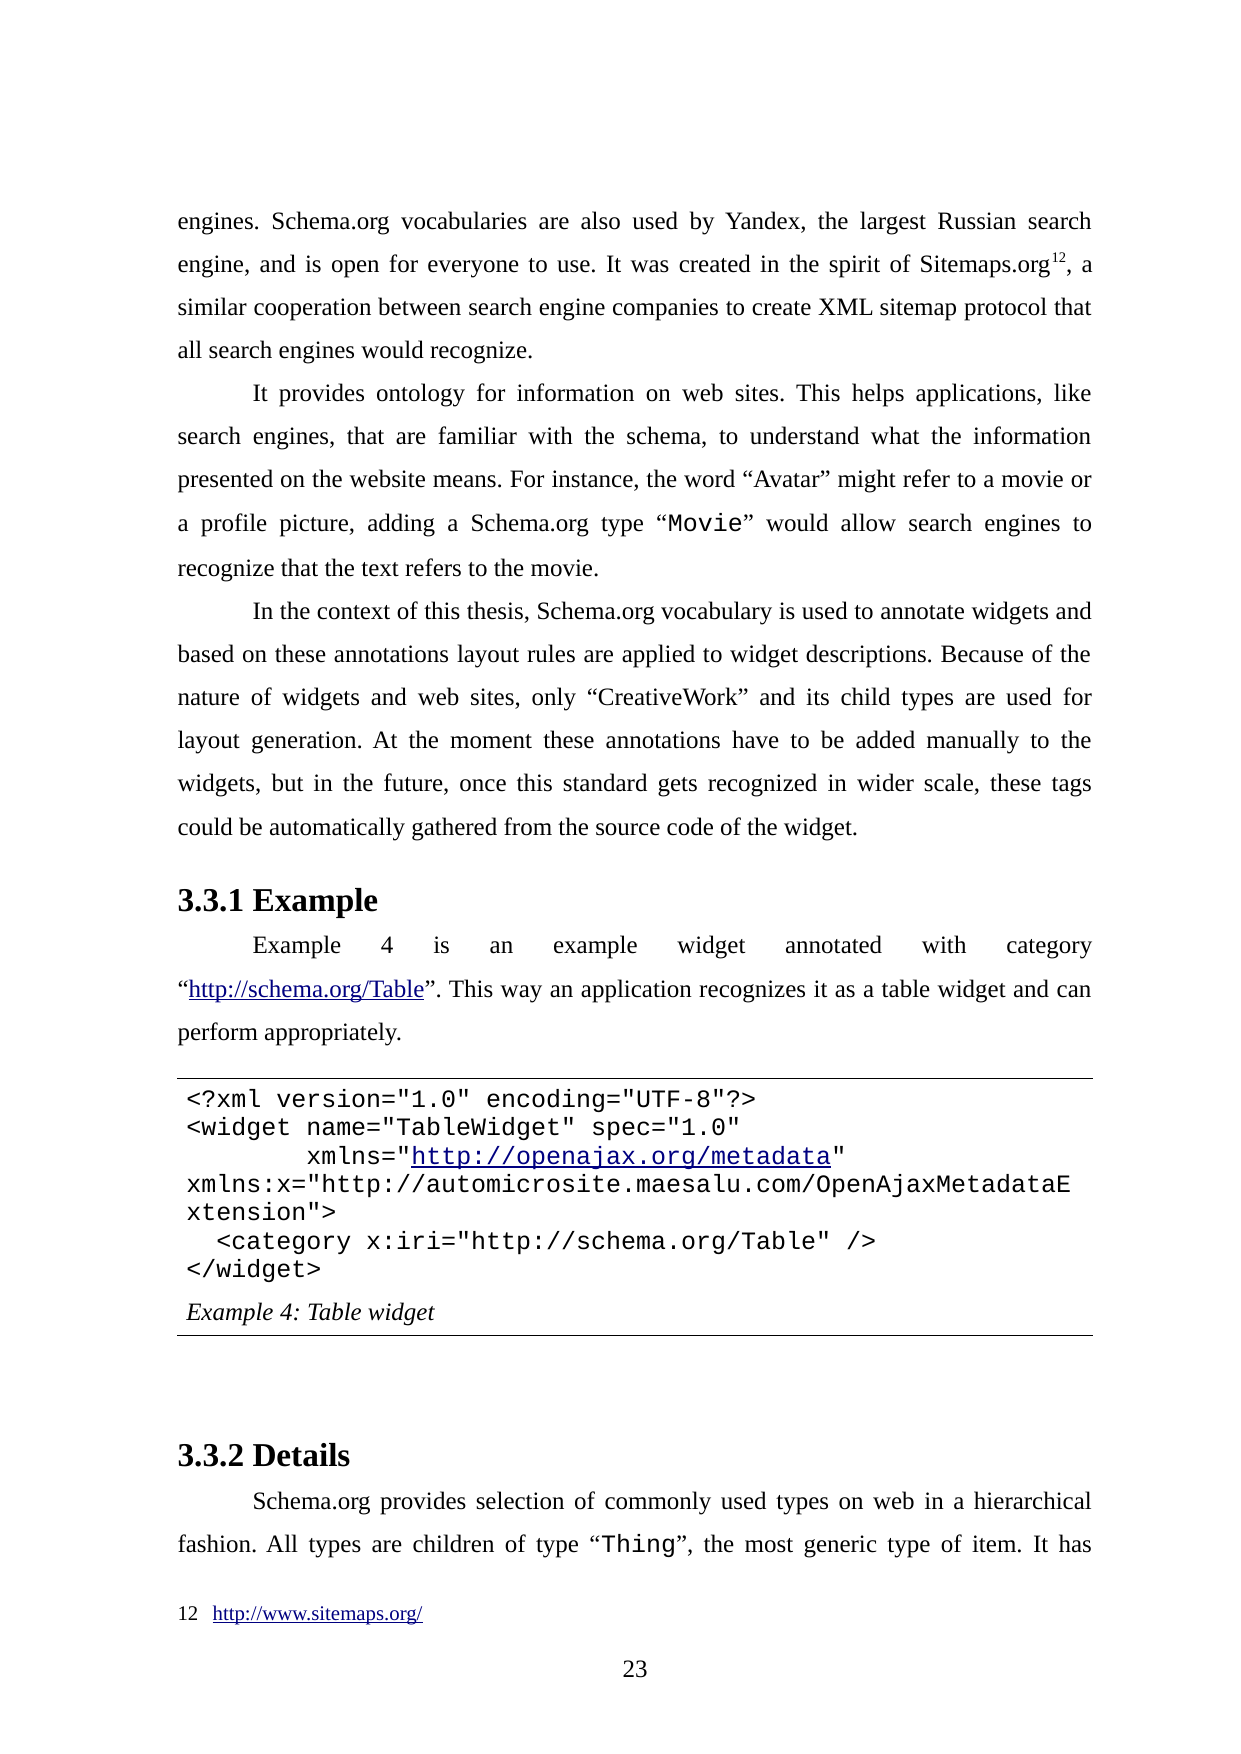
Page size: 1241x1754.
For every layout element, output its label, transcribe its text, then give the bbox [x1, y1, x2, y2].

text In the context of this thesis, Schema.org vocabulary is used to annotate widgets and based on these annotations layout rules are applied to widget descriptions. Because of the nature of widgets and web sites, only “CreativeWork” and its child types are used for layout generation. At the moment these annotations have to be added manually to the widgets, but in the future, once this standard gets recognized in wider scale, these tags could be automatically gathered from the source code of the widget. [177, 596, 1093, 840]
text <?xml version="1.0" encoding="UTF-8"?> [186, 1087, 1084, 1115]
text <widget name="TableWidget" spec="1.0" [186, 1115, 1084, 1143]
text <category x:iri="http://schema.org/Table" /> [186, 1228, 1084, 1257]
subtitle Details [177, 1435, 1093, 1474]
text Example 4 is an example widget annotated with category “http://schema.org/Table”. This way an application recognizes it as a table widget and can perform appropriately. [177, 931, 1093, 1046]
text Schema.org provides selection of commonly used types on web in a hierarchical fashion. All types are children of type “Thing”, the most generic type of item. It has [177, 1486, 1093, 1560]
subtitle Example [177, 880, 1093, 918]
text xmlns="http://openajax.org/metadata" xmlns:x="http://automicrosite.maesalu.com/OpenAjaxMetadataExtension"> [186, 1143, 1084, 1228]
text </widget> [186, 1257, 1084, 1285]
text Example 4: Table widget [186, 1297, 1084, 1326]
text It provides ontology for information on web sites. This helps applications, like search engines, that are familiar with the schema, to understand what the information presented on the website means. For instance, the word “Avatar” might refer to a movie or a profile picture, adding a Schema.org type “Movie” would allow search engines to recognize that the text refers to the movie. [177, 378, 1093, 582]
text engines. Schema.org vocabularies are also used by Yandex, the largest Russian search engine, and is open for everyone to use. It was created in the spirit of Sitemaps.org, a similar cooperation between search engine companies to create XML sitemap protocol that all search engines would recognize. [177, 206, 1093, 364]
text http://www.sitemaps.org/ [177, 1601, 1093, 1625]
